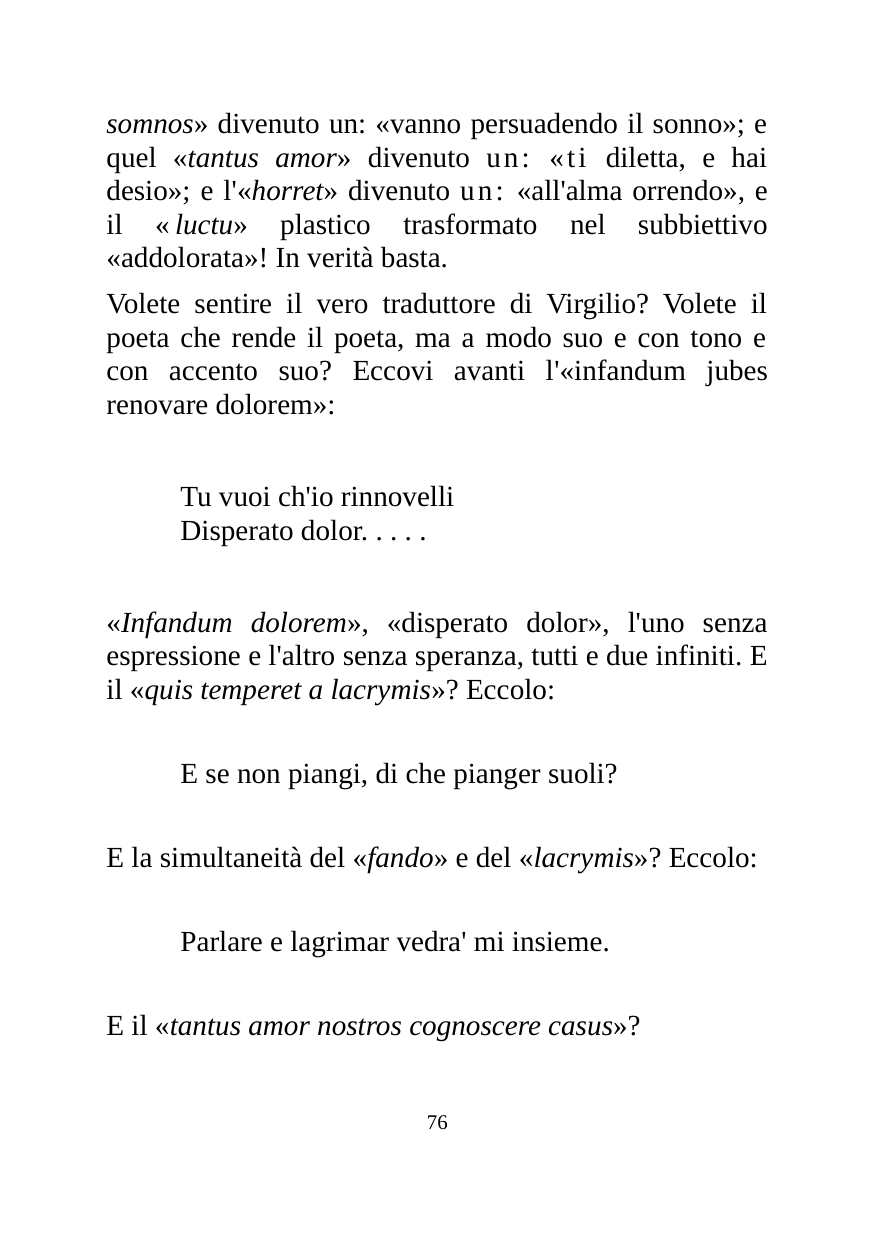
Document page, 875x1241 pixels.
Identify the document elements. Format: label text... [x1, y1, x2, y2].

text «Infandum dolorem», «disperato dolor», l'uno senza espressione e l'altro senza speranza, tutti e due infiniti. E il «quis temperet a lacrymis»? Eccolo: [106, 605, 768, 705]
text Volete sentire il vero traduttore di Virgilio? Volete il poeta che rende il poeta, ma a modo suo e con tono e con accento suo? Eccovi avanti l'«infandum jubes renovare dolorem»: [106, 286, 768, 421]
text somnos» divenuto un: «vanno persuadendo il sonno»; e quel «tantus amor» divenuto un: «ti diletta, e hai desio»; e l'«horret» divenuto un: «all'alma orrendo», e il «luctu» plastico trasformato nel subbiettivo «addolorata»! In verità basta. [106, 106, 768, 274]
text Tu vuoi ch'io rinnovelli Disperato dolor. . . . . [180, 479, 768, 546]
text E la simultaneità del «fando» e del «lacrymis»? Eccolo: [106, 840, 768, 873]
text Parlare e lagrimar vedra' mi insieme. [180, 924, 768, 958]
text E il «tantus amor nostros cognoscere casus»? [106, 1008, 768, 1042]
text E se non piangi, di che pianger suoli? [180, 756, 768, 789]
